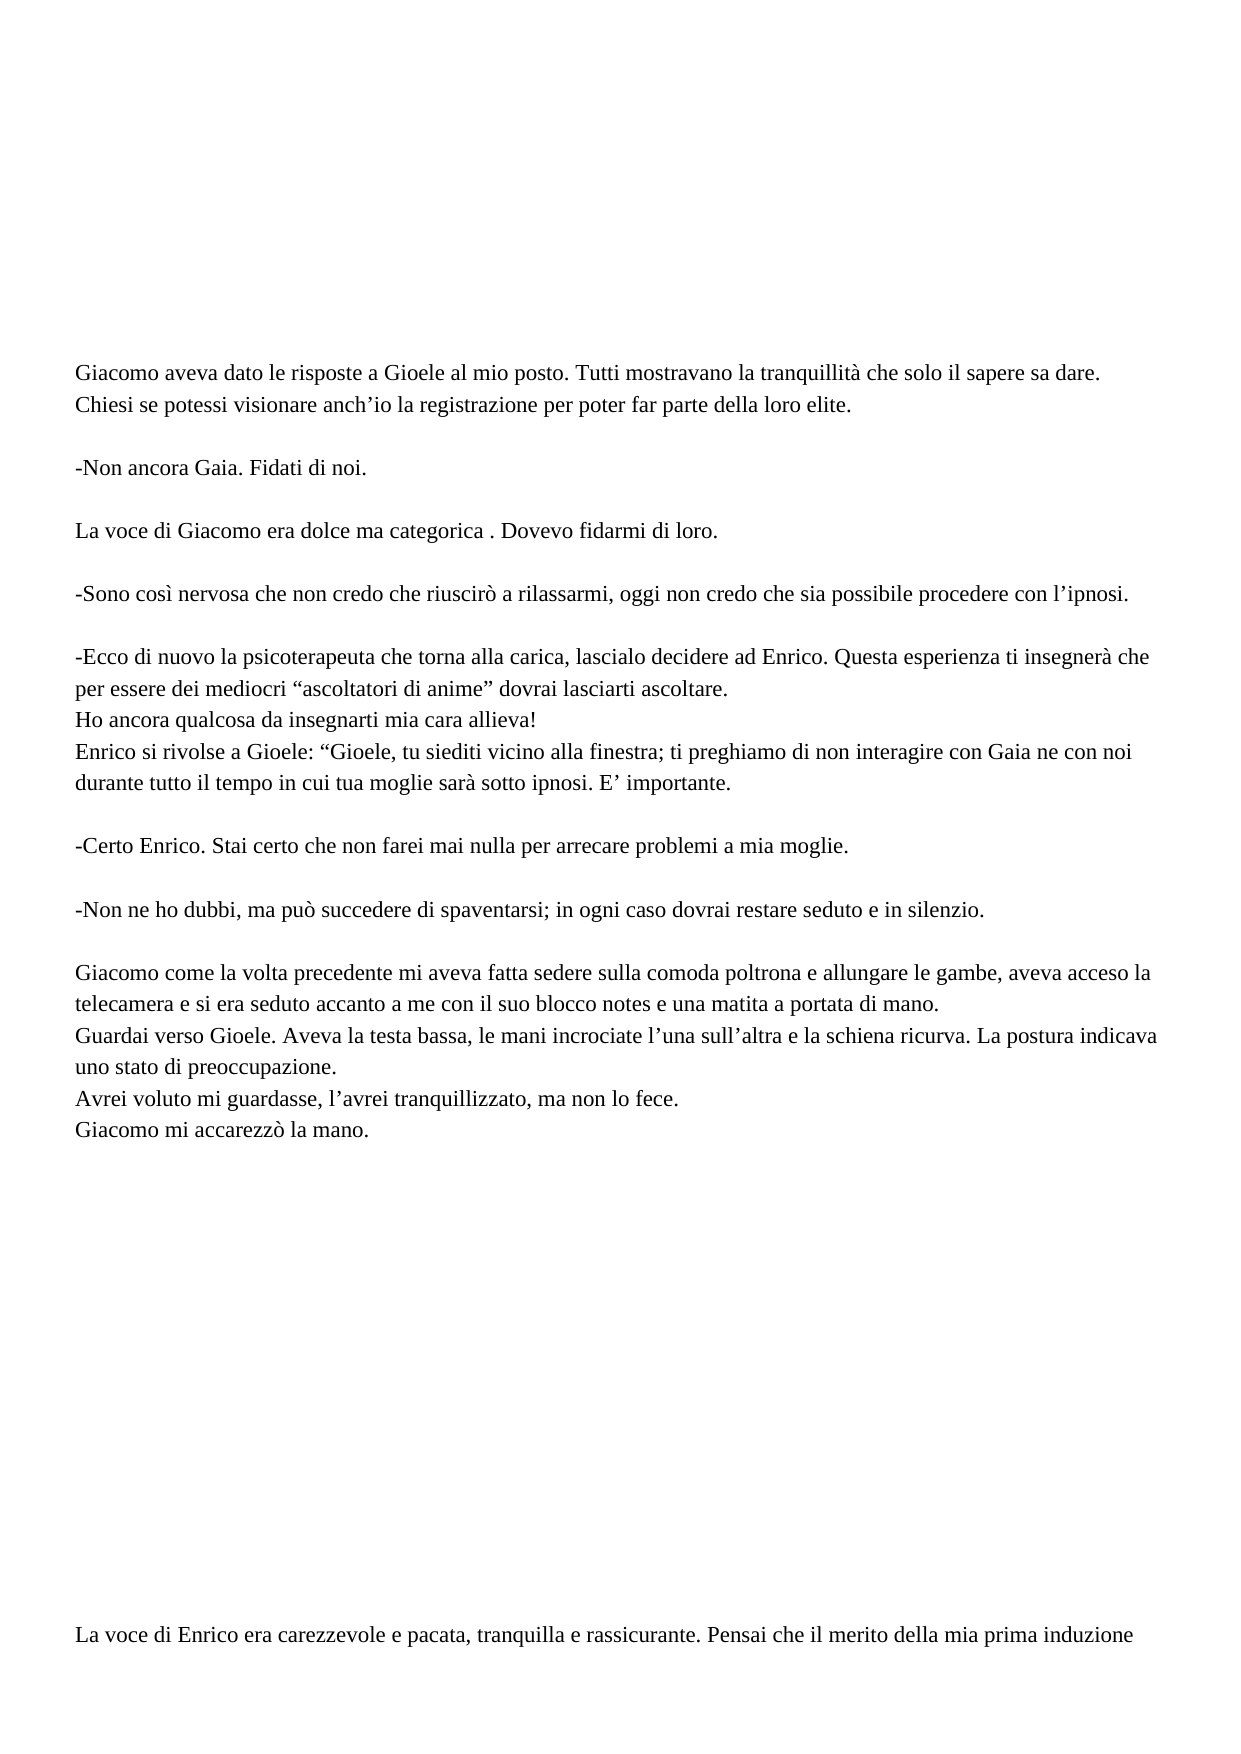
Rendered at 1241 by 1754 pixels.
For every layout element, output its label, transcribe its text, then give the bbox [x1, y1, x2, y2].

text Enrico si rivolse a Gioele: “Gioele, tu siediti vicino alla finestra; ti preghiamo di non interagire con Gaia ne con noi durante tutto il tempo in cui tua moglie sarà sotto ipnosi. E’ importante. [75, 738, 1165, 796]
text La voce di Giacomo era dolce ma categorica . Dovevo fidarmi di loro. [75, 517, 1165, 543]
text -Ecco di nuovo la psicoterapeuta che torna alla carica, lascialo decidere ad Enrico. Questa esperienza ti insegnerà che per essere dei mediocri “ascoltatori di anime” dovrai lasciarti ascoltare. [75, 643, 1165, 701]
text Chiesi se potessi visionare anch’io la registrazione per poter far parte della loro elite. [75, 391, 1165, 417]
text Avrei voluto mi guardasse, l’avrei tranquillizzato, ma non lo fece. [75, 1085, 1165, 1111]
text Guardai verso Gioele. Aveva la testa bassa, le mani incrociate l’una sull’altra e la schiena ricurva. La postura indicava uno stato di preoccupazione. [75, 1022, 1165, 1080]
text Giacomo mi accarezzò la mano. [75, 1117, 1165, 1143]
text -Sono così nervosa che non credo che riuscirò a rilassarmi, oggi non credo che sia possibile procedere con l’ipnosi. [75, 580, 1165, 606]
text La voce di Enrico era carezzevole e pacata, tranquilla e rassicurante. Pensai che il merito della mia prima induzione [75, 1622, 1165, 1648]
text Ho ancora qualcosa da insegnarti mia cara allieva! [75, 706, 1165, 733]
text Giacomo aveva dato le risposte a Gioele al mio posto. Tutti mostravano la tranquillità che solo il sapere sa dare. [75, 359, 1165, 385]
text -Certo Enrico. Stai certo che non farei mai nulla per arrecare problemi a mia moglie. [75, 832, 1165, 859]
text -Non ne ho dubbi, ma può succedere di spaventarsi; in ogni caso dovrai restare seduto e in silenzio. [75, 896, 1165, 922]
text -Non ancora Gaia. Fidati di noi. [75, 454, 1165, 480]
text Giacomo come la volta precedente mi aveva fatta sedere sulla comoda poltrona e allungare le gambe, aveva acceso la telecamera e si era seduto accanto a me con il suo blocco notes e una matita a portata di mano. [75, 959, 1165, 1017]
